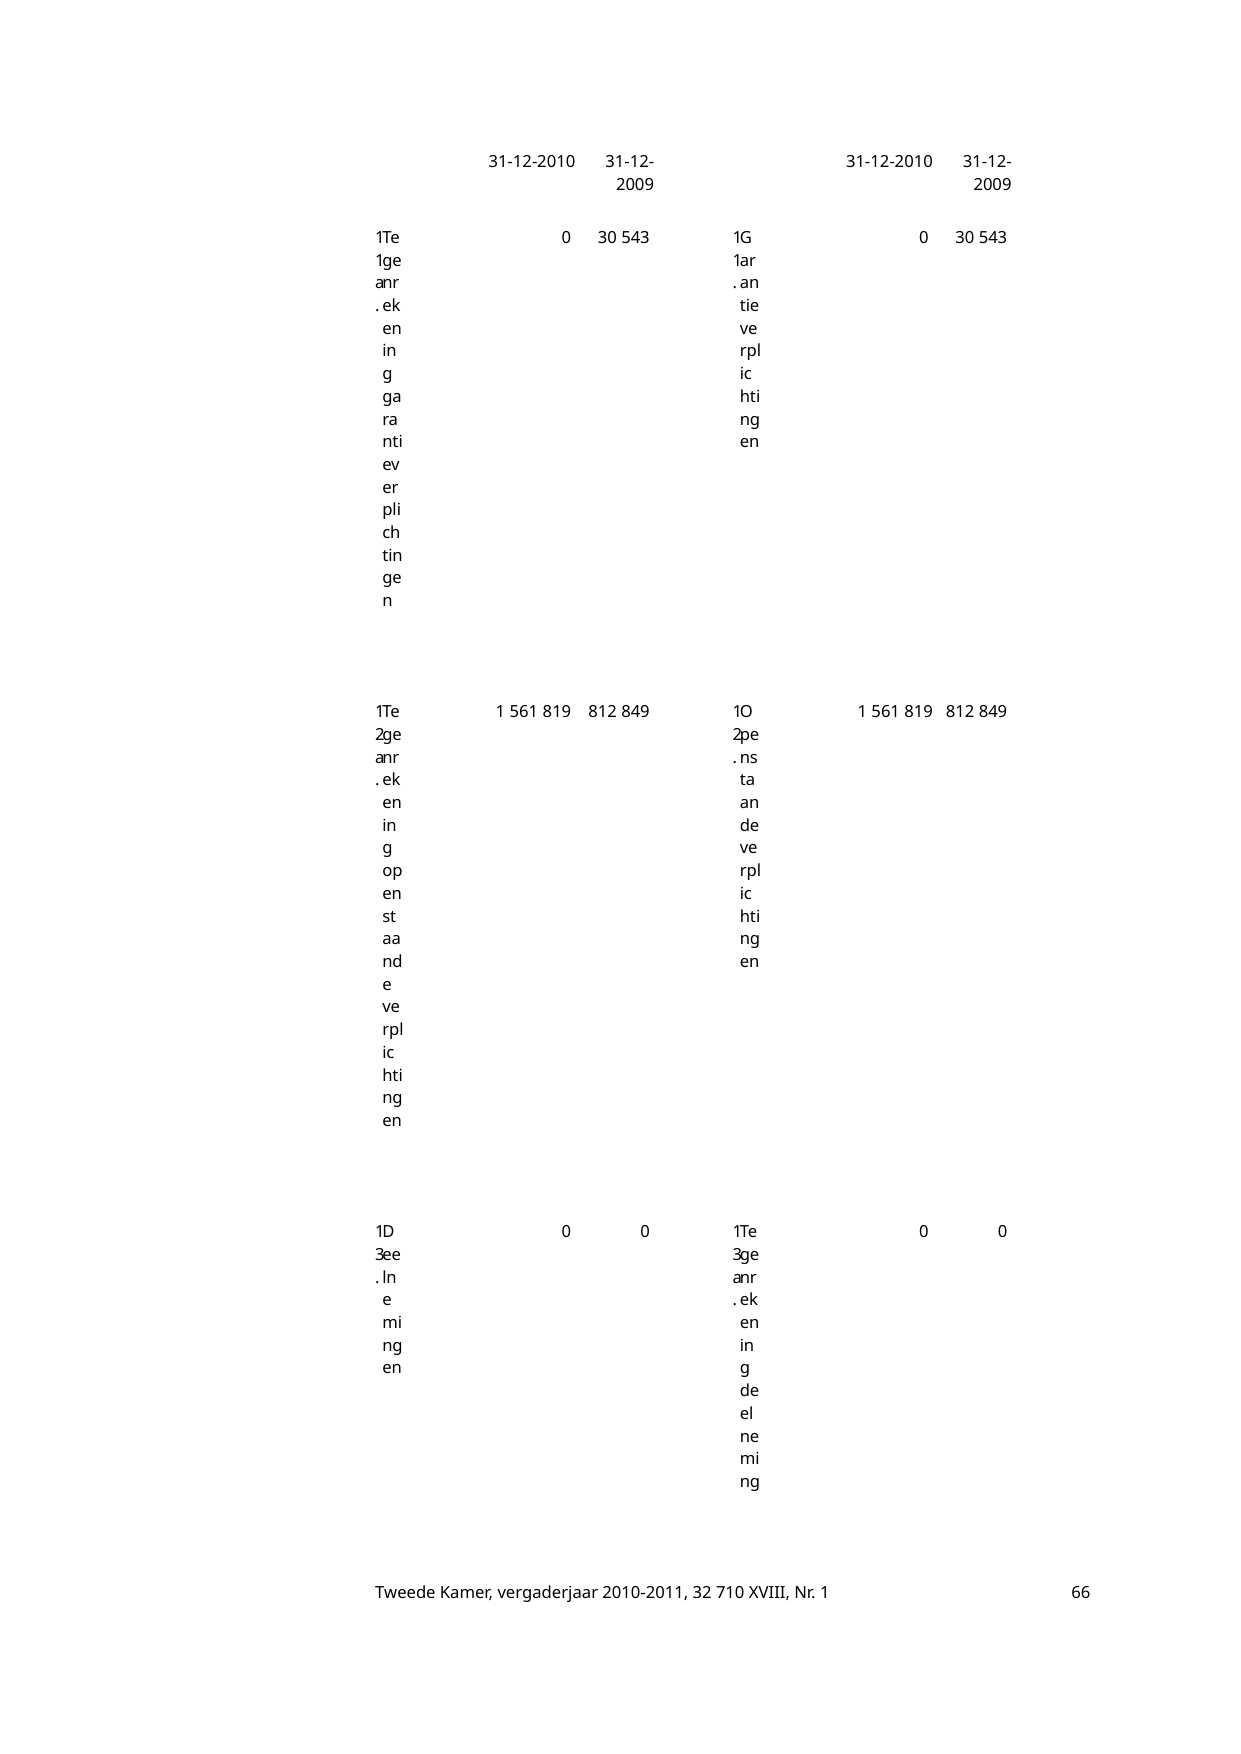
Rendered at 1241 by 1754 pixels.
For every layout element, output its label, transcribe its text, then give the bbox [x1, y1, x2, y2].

table_cell Tegenrekening openstaande verplichtingen [382, 700, 403, 1161]
table_cell [733, 1161, 739, 1220]
table_cell [575, 641, 654, 700]
table_cell 0 [761, 225, 933, 641]
table_cell [654, 225, 732, 641]
table_cell [404, 1161, 575, 1220]
table_cell [761, 641, 933, 700]
table_header [740, 150, 761, 225]
table_cell 30 543 [575, 225, 654, 641]
table_cell Deelnemingen [382, 1220, 403, 1492]
table_header 31-12-2010 [404, 150, 575, 225]
table_cell [740, 1161, 761, 1220]
table_cell 0 [933, 1220, 1011, 1492]
table_cell [404, 641, 575, 700]
table_cell 1 561 819 [404, 700, 575, 1161]
table_cell 13a. [733, 1260, 739, 1279]
table_cell Openstaande verplichtingen [740, 700, 761, 1161]
table_cell [933, 641, 1011, 700]
table_cell 1 561 819 [761, 700, 933, 1161]
table_header [654, 150, 732, 225]
table_cell [654, 641, 732, 700]
table_header [375, 150, 382, 225]
table_cell [382, 1161, 403, 1220]
table_header 31-12-2009 [933, 150, 1011, 225]
table_header [733, 150, 739, 225]
table_cell 0 [404, 225, 575, 641]
table_cell 0 [761, 1220, 933, 1492]
table_cell Tegenrekening garantieverplichtingen [382, 225, 403, 641]
table_cell 12a. [375, 700, 382, 1161]
table_cell [654, 1161, 732, 1220]
table_cell 0 [575, 1220, 654, 1492]
table_cell [575, 1161, 654, 1220]
table_cell Tegenrekening deelneming [740, 1220, 761, 1492]
table_cell 12. [733, 740, 739, 1161]
table_cell [375, 641, 382, 700]
table_cell [740, 641, 761, 700]
table_cell 0 [404, 1220, 575, 1492]
table_header [382, 150, 403, 225]
table_header 31-12-2009 [575, 150, 654, 225]
table_cell [733, 641, 739, 700]
table_cell 13a. [733, 1220, 739, 1249]
table_cell [382, 641, 403, 700]
table_cell 812 849 [575, 700, 654, 1161]
table_cell 12. [733, 700, 739, 729]
table_cell 11a. [375, 225, 382, 641]
table_cell [933, 1161, 1011, 1220]
table_cell 30 543 [933, 225, 1011, 641]
table_cell 13a. [733, 1279, 739, 1492]
table_cell 812 849 [933, 700, 1011, 1161]
table_cell Garantieverplichtingen [740, 225, 761, 641]
table_cell [654, 1220, 732, 1492]
table_header 31-12-2010 [761, 150, 933, 225]
table_cell [375, 1161, 382, 1220]
table_cell [761, 1161, 933, 1220]
table_cell 11. [733, 225, 739, 641]
table_cell 13. [375, 1220, 382, 1492]
table_cell [654, 700, 732, 1161]
